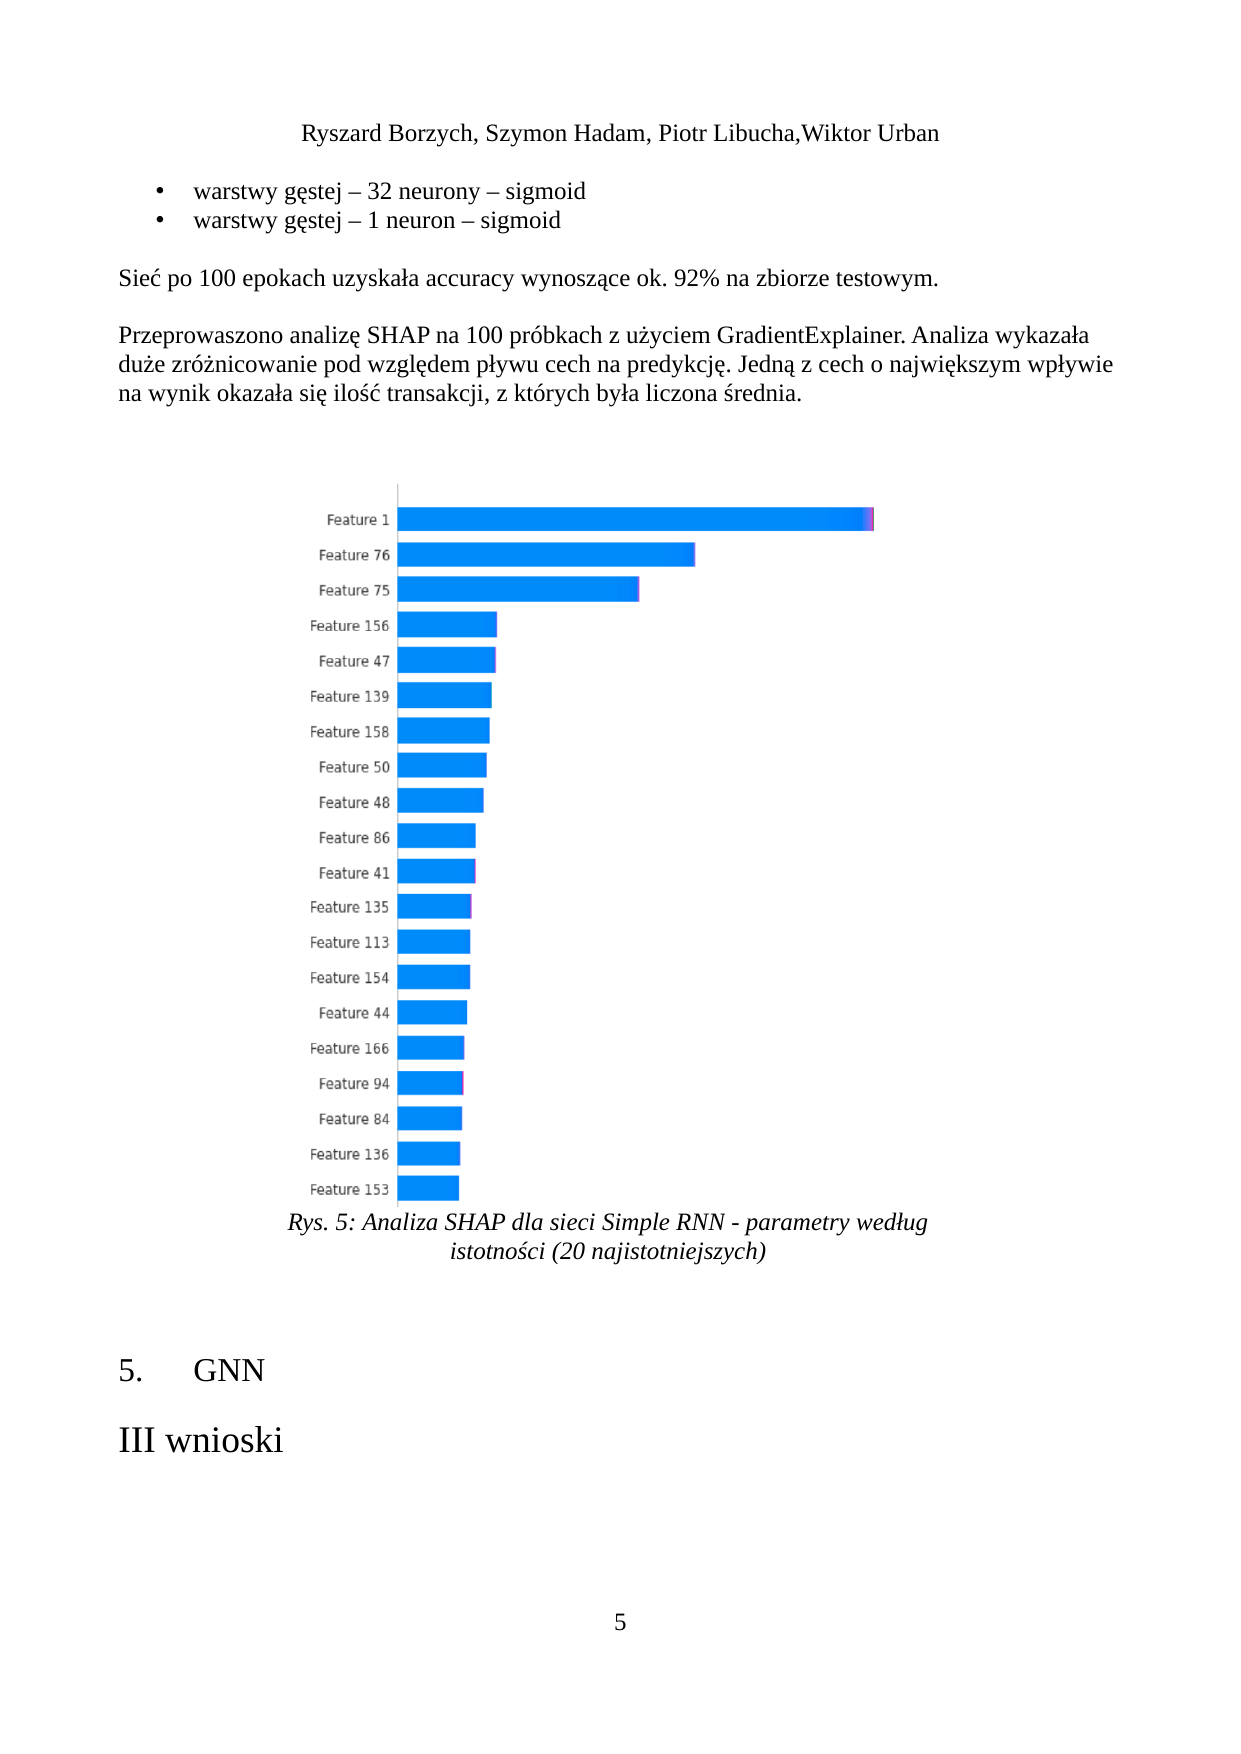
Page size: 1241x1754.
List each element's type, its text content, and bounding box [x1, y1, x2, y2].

list warstwy gęstej – 32 neurony – sigmoid [156, 176, 1122, 205]
list GNN [118, 1351, 1122, 1389]
picture [284, 481, 934, 1207]
text Przeprowaszono analizę SHAP na 100 próbkach z użyciem GradientExplainer. Analiza wykazała duże zróżnicowanie pod względem pływu cech na predykcję. Jedną z cech o największym wpływie na wynik okazała się ilość transakcji, z których była liczona średnia. [118, 320, 1122, 406]
text Sieć po 100 epokach uzyskała accuracy wynoszące ok. 92% na zbiorze testowym. [118, 263, 1122, 291]
list warstwy gęstej – 1 neuron – sigmoid [156, 205, 1122, 234]
text Rys. 5: Analiza SHAP dla sieci Simple RNN - parametry według istotności (20 najistotniejszych) [284, 1207, 933, 1264]
text III wnioski [118, 1418, 1122, 1461]
